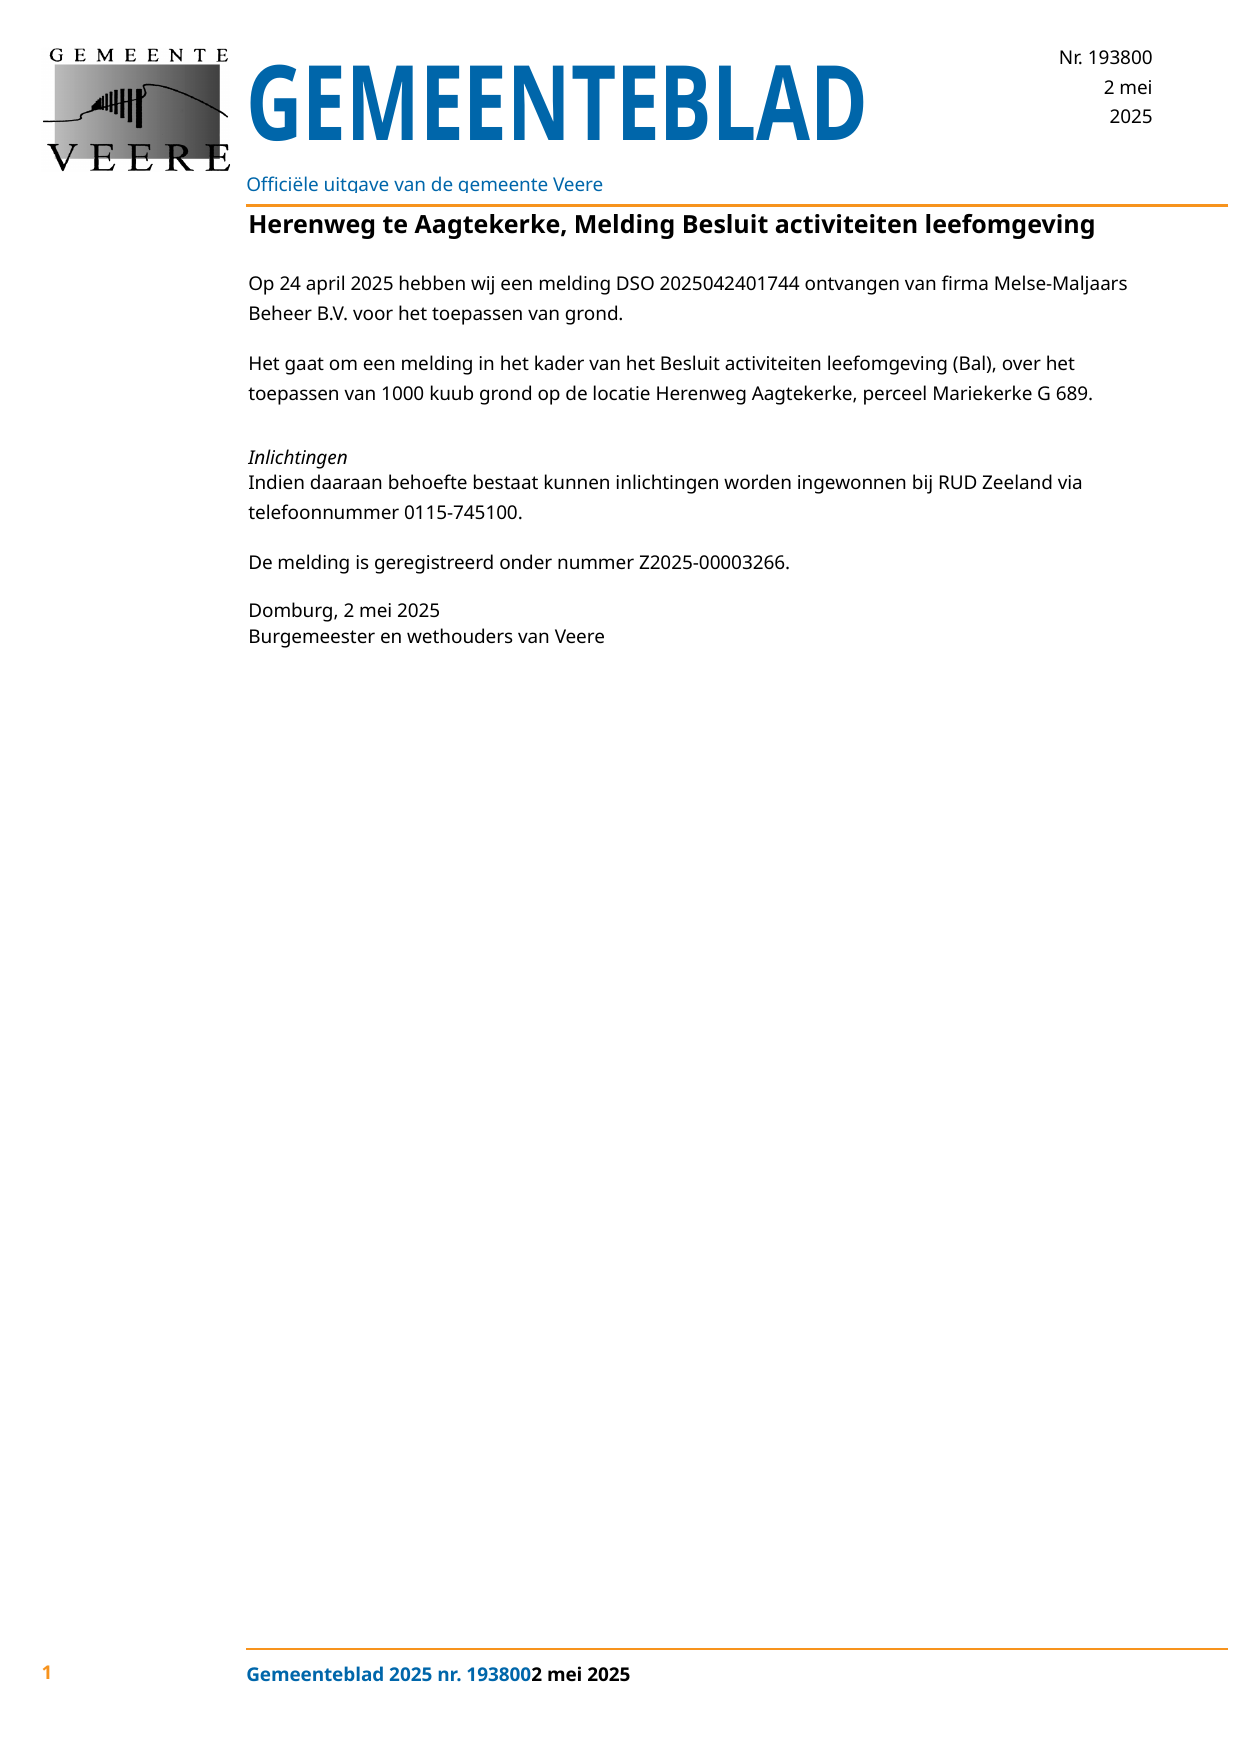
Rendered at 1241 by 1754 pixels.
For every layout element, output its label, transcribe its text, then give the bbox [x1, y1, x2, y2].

text Het gaat om een melding in het kader van het Besluit activiteiten leefomgeving (Bal), over het toepassen van 1000 kuub grond op de locatie Herenweg Aagtekerke, perceel Mariekerke G 689. [248, 350, 1152, 406]
text Inlichtingen [248, 444, 1152, 469]
text Op 24 april 2025 hebben wij een melding DSO 2025042401744 ontvangen van firma Melse-Maljaars Beheer B.V. voor het toepassen van grond. [248, 270, 1152, 326]
text De melding is geregistreerd onder nummer Z2025-00003266. [248, 549, 1152, 575]
text Domburg, 2 mei 2025 [248, 597, 1152, 623]
text Indien daaraan behoefte bestaat kunnen inlichtingen worden ingewonnen bij RUD Zeeland via telefoonnummer 0115-745100. [248, 469, 1152, 525]
text Burgemeester en wethouders van Veere [248, 623, 1152, 649]
picture [41, 47, 231, 172]
text Herenweg te Aagtekerke, Melding Besluit activiteiten leefomgeving [248, 207, 1152, 241]
